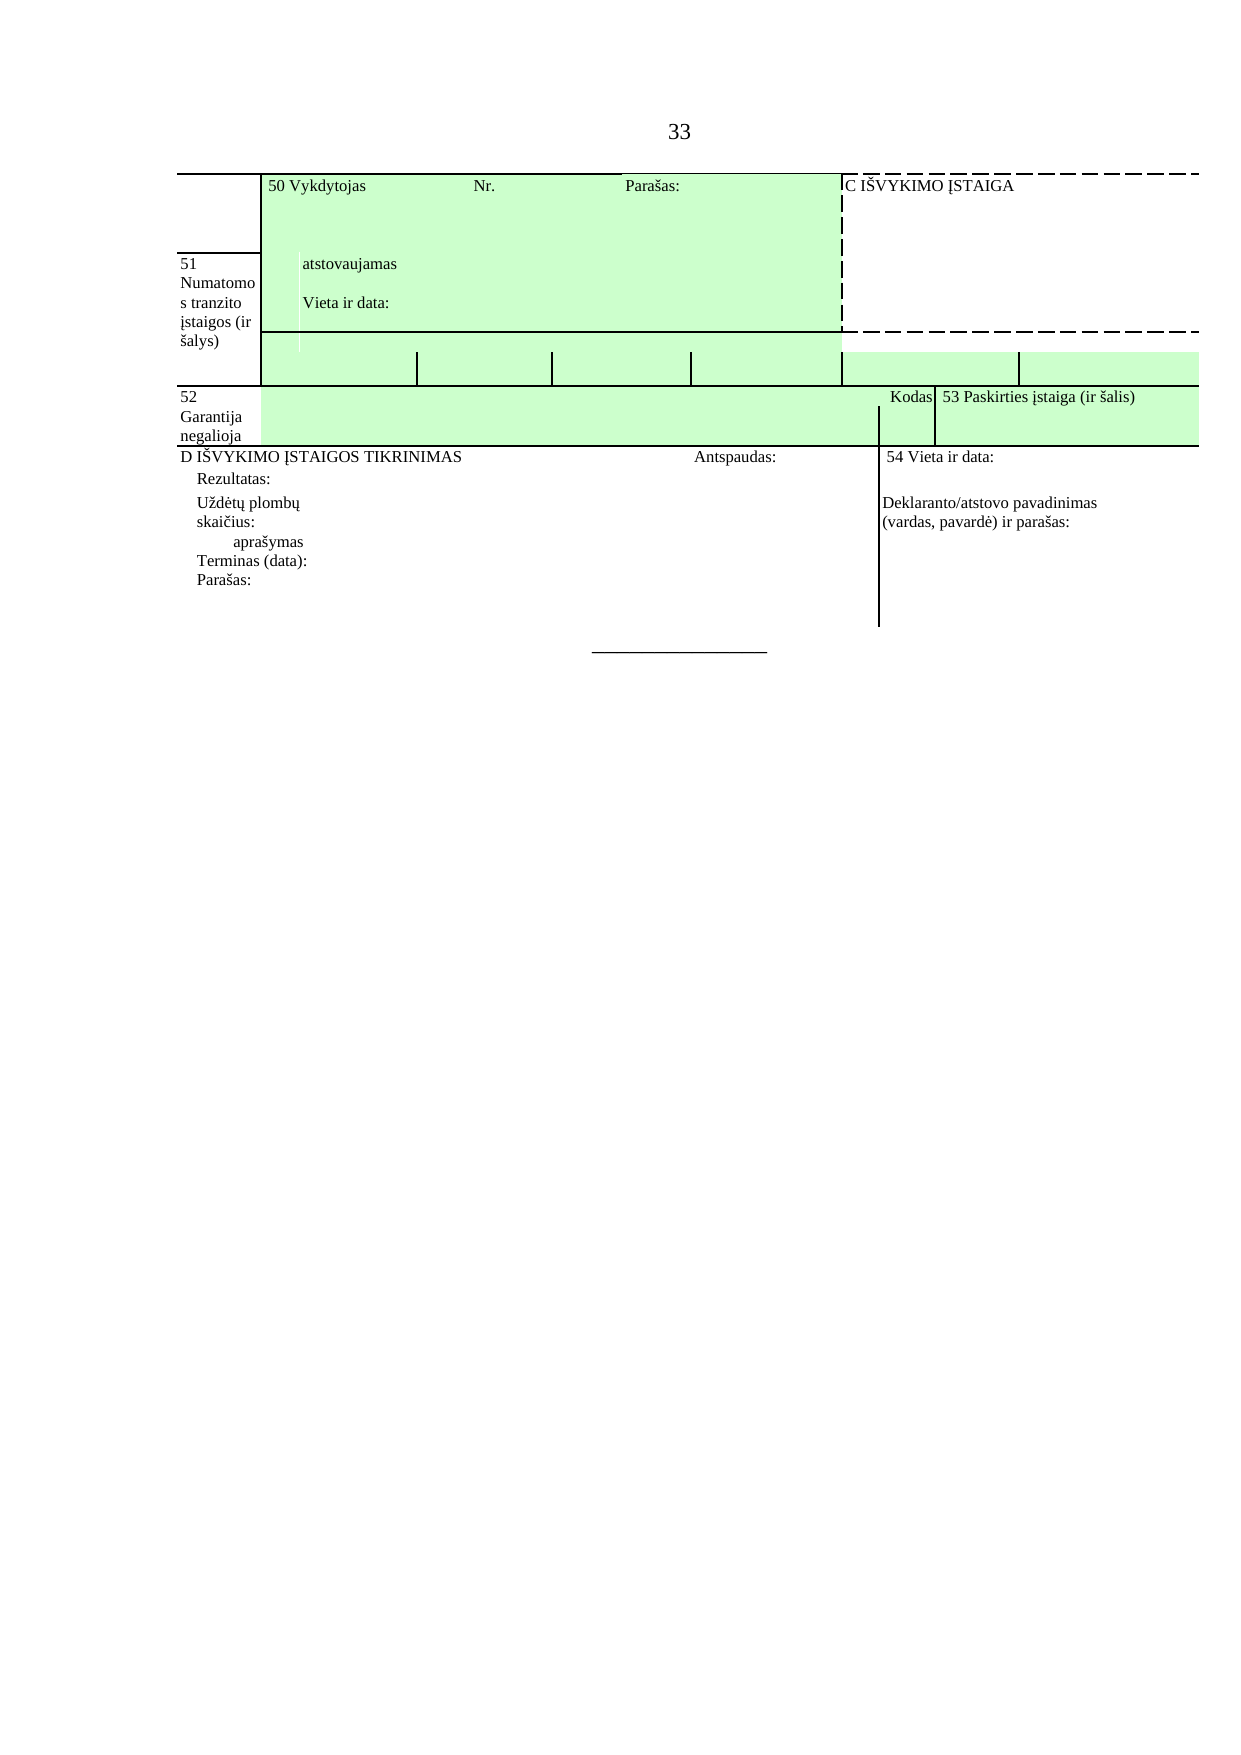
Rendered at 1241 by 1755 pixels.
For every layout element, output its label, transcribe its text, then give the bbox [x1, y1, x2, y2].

table_cell [880, 469, 1199, 493]
table_cell [262, 333, 299, 352]
text ______________ [177, 627, 1181, 656]
table_cell [470, 333, 622, 352]
table_cell D IŠVYKIMO ĮSTAIGOS TIKRINIMAS [177, 447, 691, 469]
table_cell 54 Vieta ir data: [880, 447, 1199, 469]
table_cell [177, 469, 194, 493]
table_cell [418, 352, 551, 385]
table_cell Deklaranto/atstovo pavadinimas (vardas, pavardė) ir parašas: [880, 493, 1199, 627]
table_cell [262, 352, 416, 385]
table_cell [691, 469, 878, 493]
table_cell Kodas [261, 387, 934, 406]
table_cell [177, 493, 194, 627]
table_cell [880, 406, 934, 445]
table_cell 52 Garantija negalioja [177, 387, 261, 445]
table_cell [364, 493, 691, 627]
table_cell [691, 493, 878, 627]
table_cell [1020, 352, 1199, 385]
table_cell [262, 252, 299, 331]
table_cell [843, 352, 1018, 385]
table_cell Nr. [470, 175, 622, 331]
table_cell atstovaujamas Vieta ir data: [300, 252, 470, 331]
table_cell 50 Vykdytojas [262, 175, 470, 252]
table_cell [261, 406, 878, 445]
table_cell 53 Paskirties įstaiga (ir šalis) [936, 387, 1199, 406]
table_cell Parašas: [622, 174, 842, 331]
table_cell 51 Numatomos tranzito įstaigos (ir šalys) [177, 254, 260, 385]
table_cell C IŠVYKIMO ĮSTAIGA [842, 173, 1199, 331]
table_cell [177, 175, 260, 252]
table_cell Antspaudas: [691, 447, 878, 469]
table_cell [300, 333, 470, 352]
table_cell [553, 352, 690, 385]
table_cell Rezultatas: [194, 469, 691, 493]
table_cell [842, 331, 1199, 352]
table_cell [936, 406, 1199, 445]
table_cell [692, 352, 841, 385]
table_cell [622, 333, 842, 352]
table_cell Uždėtų plombų skaičius: aprašymas Terminas (data): Parašas: [194, 493, 364, 627]
